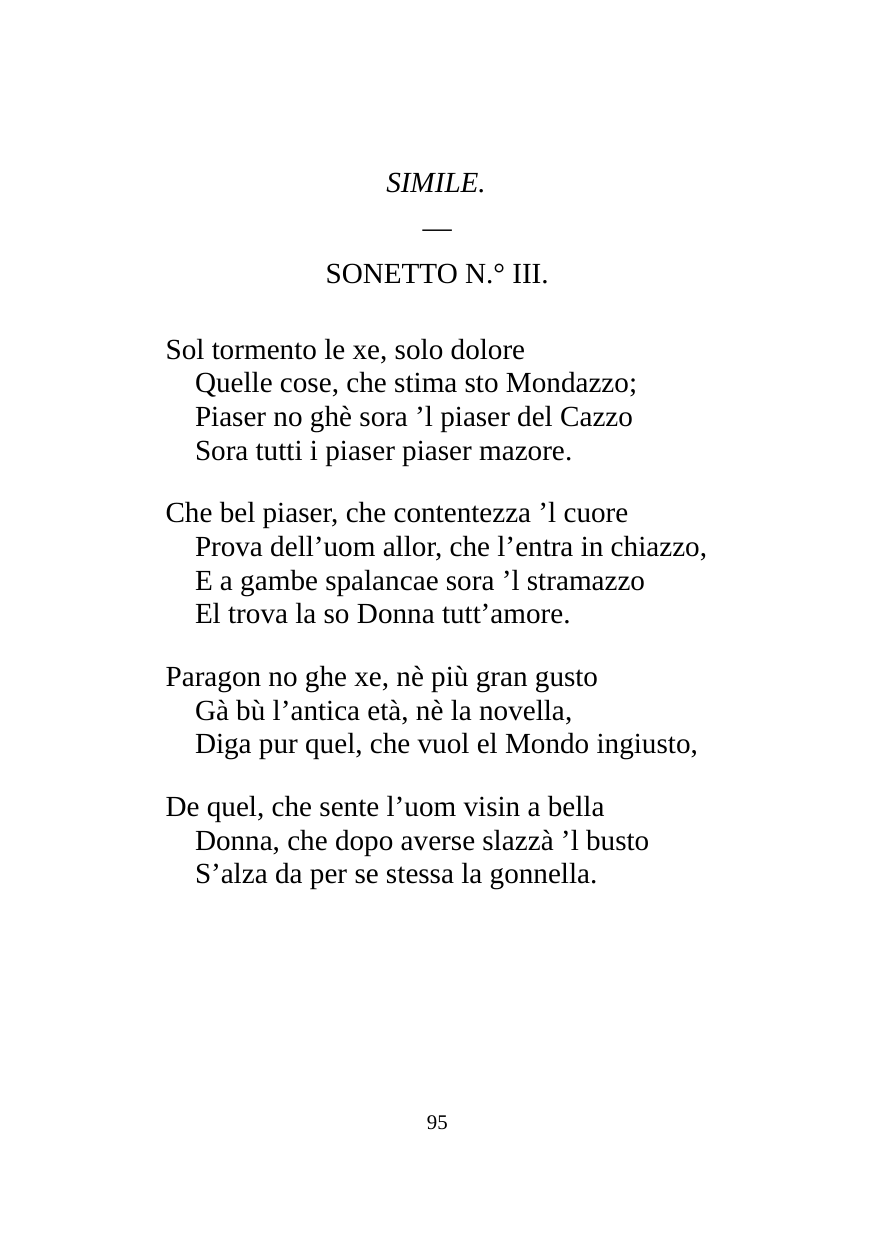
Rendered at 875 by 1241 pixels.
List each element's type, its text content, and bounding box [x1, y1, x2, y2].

text De quel, che sente l’uom visin a bella Donna, che dopo averse slazzà ’l busto S’alza da per se stessa la gonnella. [165, 789, 768, 890]
text Che bel piaser, che contentezza ’l cuore Prova dell’uom allor, che l’entra in chiazzo, E a gambe spalancae sora ’l stramazzo El trova la so Donna tutt’amore. [165, 496, 768, 630]
text — [106, 211, 768, 244]
subtitle SIMILE. [106, 165, 768, 199]
text Sol tormento le xe, solo dolore Quelle cose, che stima sto Mondazzo; Piaser no ghè sora ’l piaser del Cazzo Sora tutti i piaser piaser mazore. [165, 332, 768, 466]
text SONETTO N.° III. [106, 257, 768, 290]
text Paragon no ghe xe, nè più gran gusto Gà bù l’antica età, nè la novella, Diga pur quel, che vuol el Mondo ingiusto, [165, 659, 768, 760]
